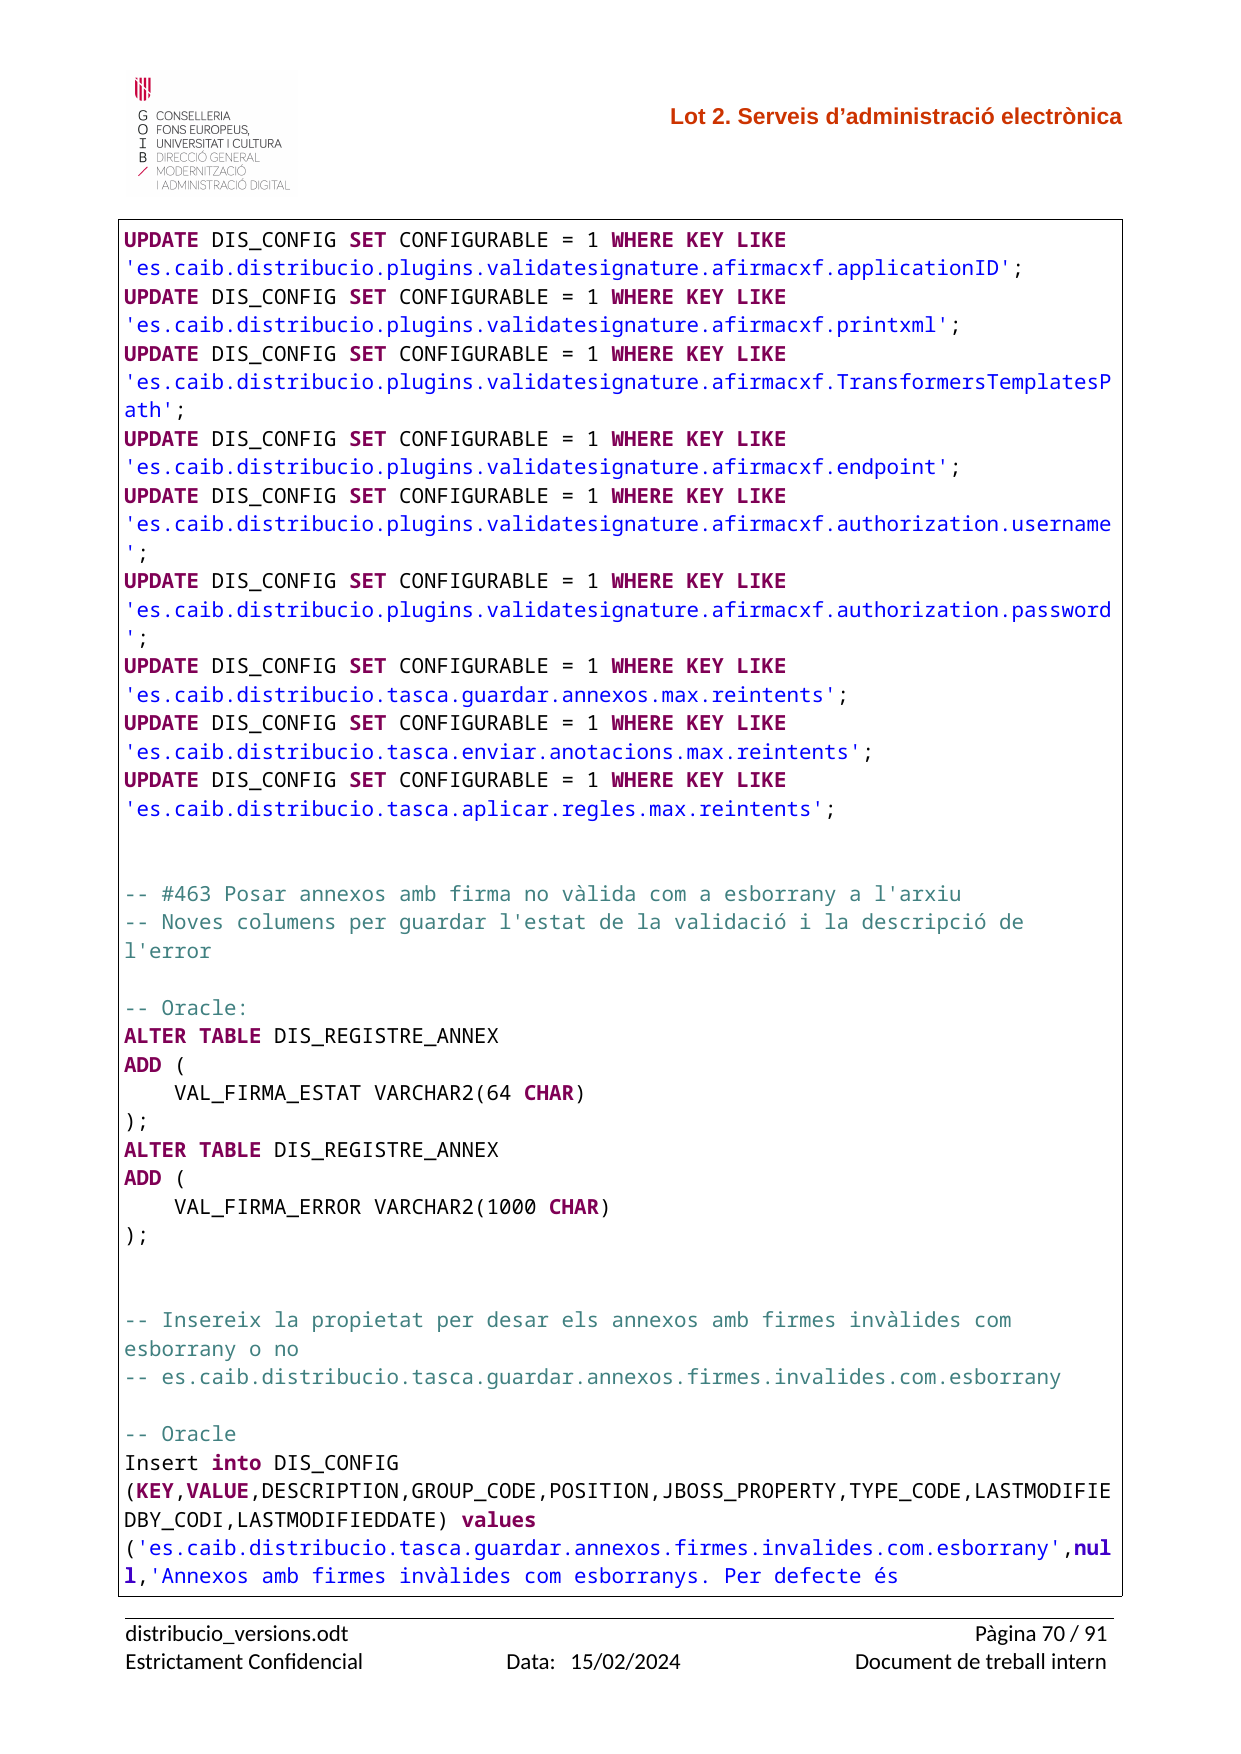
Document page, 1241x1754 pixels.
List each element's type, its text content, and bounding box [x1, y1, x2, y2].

picture [126, 70, 299, 197]
table_header UPDATE DIS_CONFIG SET CONFIGURABLE = 1 WHERE KEY LIKE 'es.caib.distribucio.plugins.validatesignature.afirmacxf.applicationID'; UPDATE DIS_CONFIG SET CONFIGURABLE = 1 WHERE KEY LIKE 'es.caib.distribucio.plugins.validatesignature.afirmacxf.printxml'; UPDATE DIS_CONFIG SET CONFIGURABLE = 1 WHERE KEY LIKE 'es.caib.distribucio.plugins.validatesignature.afirmacxf.TransformersTemplatesPath'; UPDATE DIS_CONFIG SET CONFIGURABLE = 1 WHERE KEY LIKE 'es.caib.distribucio.plugins.validatesignature.afirmacxf.endpoint'; UPDATE DIS_CONFIG SET CONFIGURABLE = 1 WHERE KEY LIKE 'es.caib.distribucio.plugins.validatesignature.afirmacxf.authorization.username'; UPDATE DIS_CONFIG SET CONFIGURABLE = 1 WHERE KEY LIKE 'es.caib.distribucio.plugins.validatesignature.afirmacxf.authorization.password'; UPDATE DIS_CONFIG SET CONFIGURABLE = 1 WHERE KEY LIKE 'es.caib.distribucio.tasca.guardar.annexos.max.reintents'; UPDATE DIS_CONFIG SET CONFIGURABLE = 1 WHERE KEY LIKE 'es.caib.distribucio.tasca.enviar.anotacions.max.reintents'; UPDATE DIS_CONFIG SET CONFIGURABLE = 1 WHERE KEY LIKE 'es.caib.distribucio.tasca.aplicar.regles.max.reintents'; -- #463 Posar annexos amb firma no vàlida com a esborrany a l'arxiu -- Noves columens per guardar l'estat de la validació i la descripció de l'error -- Oracle: ALTER TABLE DIS_REGISTRE_ANNEX ADD ( VAL_FIRMA_ESTAT VARCHAR2(64 CHAR) ); ALTER TABLE DIS_REGISTRE_ANNEX ADD ( VAL_FIRMA_ERROR VARCHAR2(1000 CHAR) ); -- Insereix la propietat per desar els annexos amb firmes invàlides com esborrany o no -- es.caib.distribucio.tasca.guardar.annexos.firmes.invalides.com.esborrany -- Oracle Insert into DIS_CONFIG (KEY,VALUE,DESCRIPTION,GROUP_CODE,POSITION,JBOSS_PROPERTY,TYPE_CODE,LASTMODIFIEDBY_CODI,LASTMODIFIEDDATE) values ('es.caib.distribucio.tasca.guardar.annexos.firmes.invalides.com.esborrany',null,'Annexos amb firmes invàlides com esborranys. Per defecte és [119, 220, 1122, 1596]
